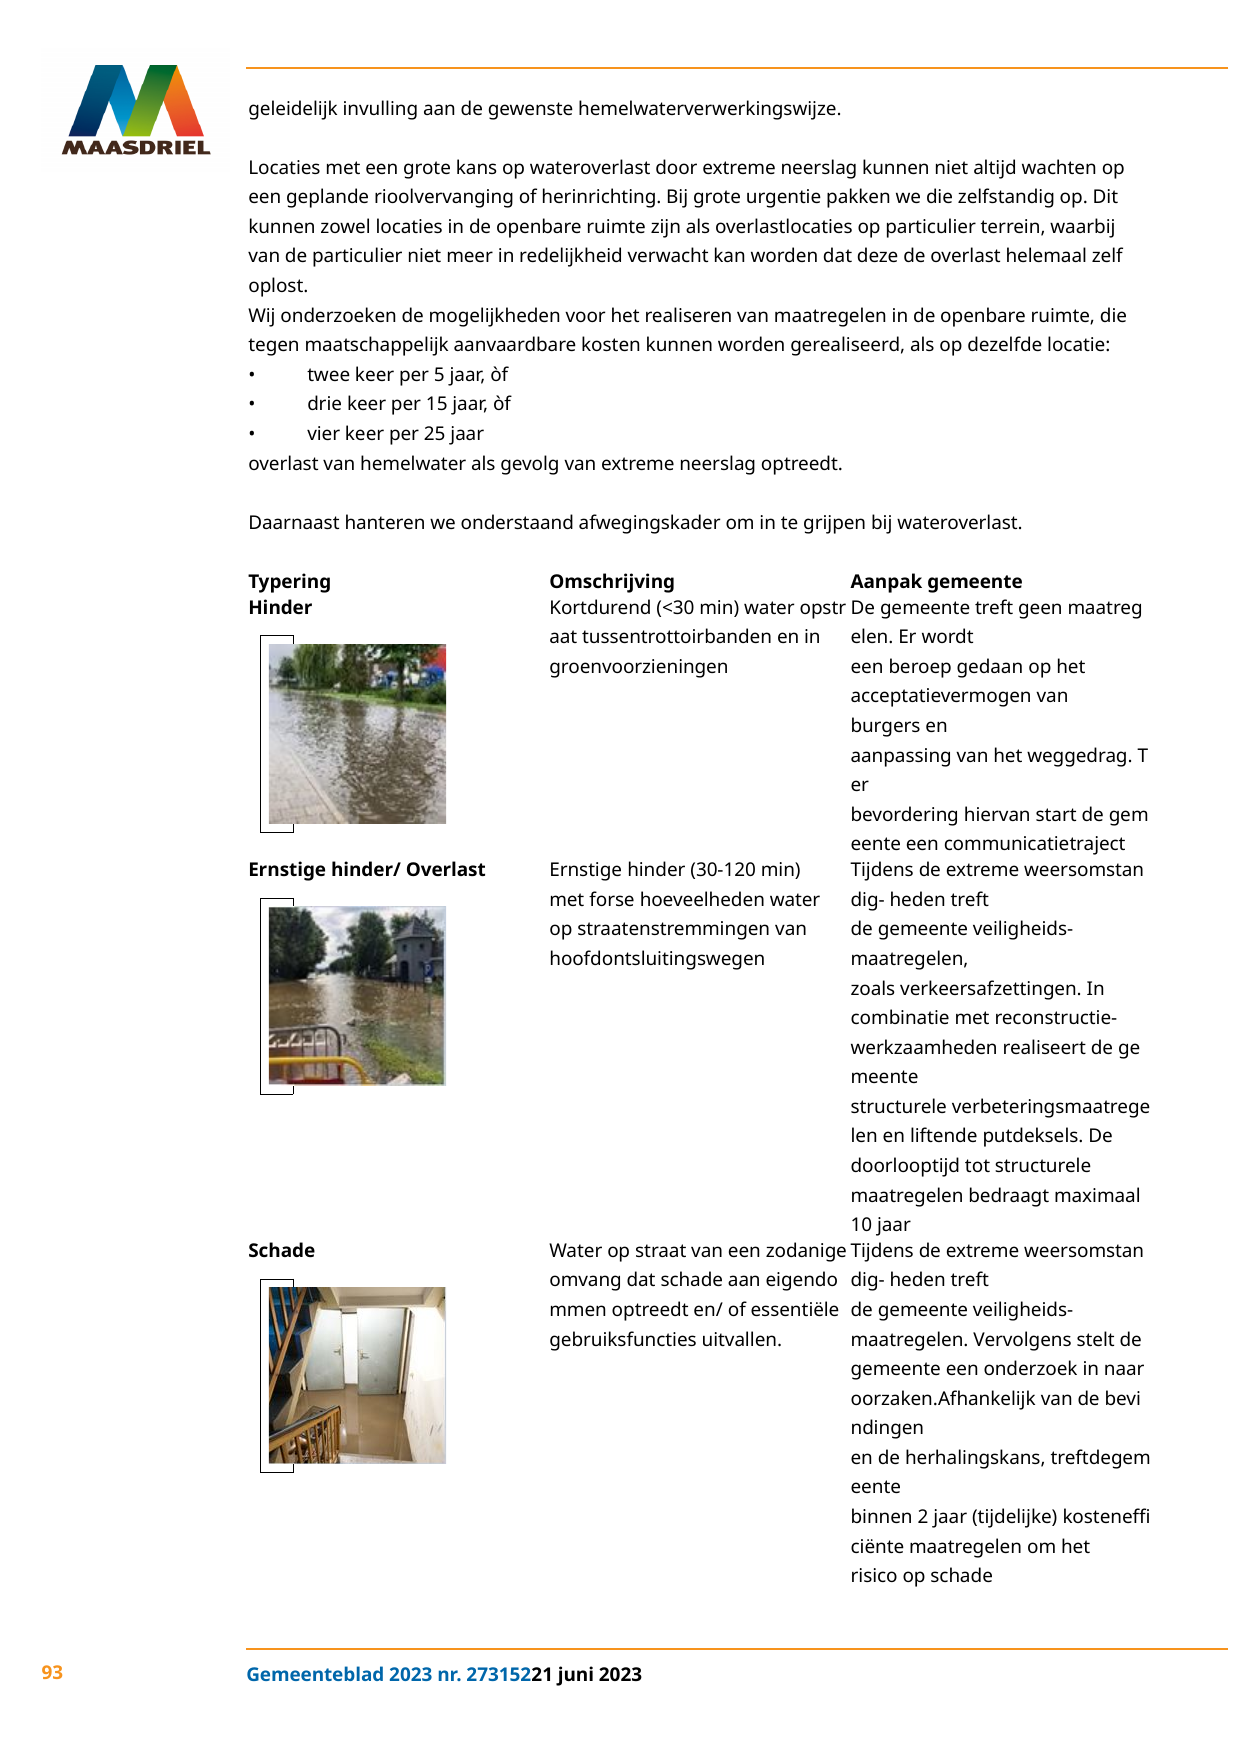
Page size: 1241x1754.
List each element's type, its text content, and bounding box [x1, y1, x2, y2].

table_cell [447, 1288, 549, 1463]
picture [268, 644, 447, 824]
table_cell Schade [248, 1237, 549, 1287]
table_header Aanpak gemeente [850, 568, 1152, 594]
text Locaties met een grote kans op wateroverlast door extreme neerslag kunnen niet altijd wachten op een geplande rioolvervanging of herinrichting. Bij grote urgentie pakken we die zelfstandig op. Dit kunnen zowel locaties in de openbare ruimte zijn als overlastlocaties op particulier terrein, waarbij van de particulier niet meer in redelijkheid verwacht kan worden dat deze de overlast helemaal zelf oplost. [248, 154, 1152, 298]
table_cell [261, 1288, 268, 1463]
table_header Omschrijving [549, 568, 850, 594]
list drie keer per 15 jaar, òf [248, 391, 1152, 416]
list vier keer per 25 jaar [248, 420, 1152, 446]
table_cell Hinder [248, 594, 549, 856]
picture [268, 906, 447, 1086]
table_cell Ernstige hinder (30-120 min) met forse hoeveelheden water op straatenstremmingen van hoofdontsluitingswegen [549, 856, 850, 1237]
list twee keer per 5 jaar, òf [248, 361, 1152, 387]
text Wij onderzoeken de mogelijkheden voor het realiseren van maatregelen in de openbare ruimte, die tegen maatschappelijk aanvaardbare kosten kunnen worden gerealiseerd, als op dezelfde locatie: [248, 302, 1152, 357]
table_cell Ernstige hinder/ Overlast [248, 856, 549, 1237]
picture [268, 1287, 447, 1464]
table_header Typering [248, 568, 549, 594]
table_cell Tijdens de extreme weersomstandig- heden treft de gemeente veiligheids- maatregelen. Vervolgens stelt de gemeente een onderzoek in naar oorzaken.Afhankelijk van de bevindingen en de herhalingskans, treftdegemeente binnen 2 jaar (tijdelijke) kostenefficiënte maatregelen om het risico op schade [850, 1237, 1152, 1588]
table_cell Water op straat van een zodanige omvang dat schade aan eigendommen optreedt en/ of essentiële gebruiksfuncties uitvallen. [549, 1237, 850, 1588]
text overlast van hemelwater als gevolg van extreme neerslag optreedt. [248, 450, 1152, 476]
table_cell De gemeente treft geen maatregelen. Er wordt een beroep gedaan op het acceptatievermogen van burgers en aanpassing van het weggedrag. Ter bevordering hiervan start de gemeente een communicatietraject [850, 594, 1152, 856]
table_cell Kortdurend (<30 min) water opstraat tussentrottoirbanden en in groenvoorzieningen [549, 594, 850, 856]
table_cell [248, 1288, 260, 1463]
text Daarnaast hanteren we onderstaand afwegingskader om in te grijpen bij wateroverlast. [248, 509, 1152, 535]
text geleidelijk invulling aan de gewenste hemelwaterverwerkingswijze. [248, 95, 1152, 121]
picture [41, 47, 231, 172]
table_cell [248, 1464, 549, 1588]
table_cell Tijdens de extreme weersomstandig- heden treft de gemeente veiligheids- maatregelen, zoals verkeersafzettingen. In combinatie met reconstructie- werkzaamheden realiseert de gemeente structurele verbeteringsmaatregelen en liftende putdeksels. De doorlooptijd tot structurele maatregelen bedraagt maximaal 10 jaar [850, 856, 1152, 1237]
